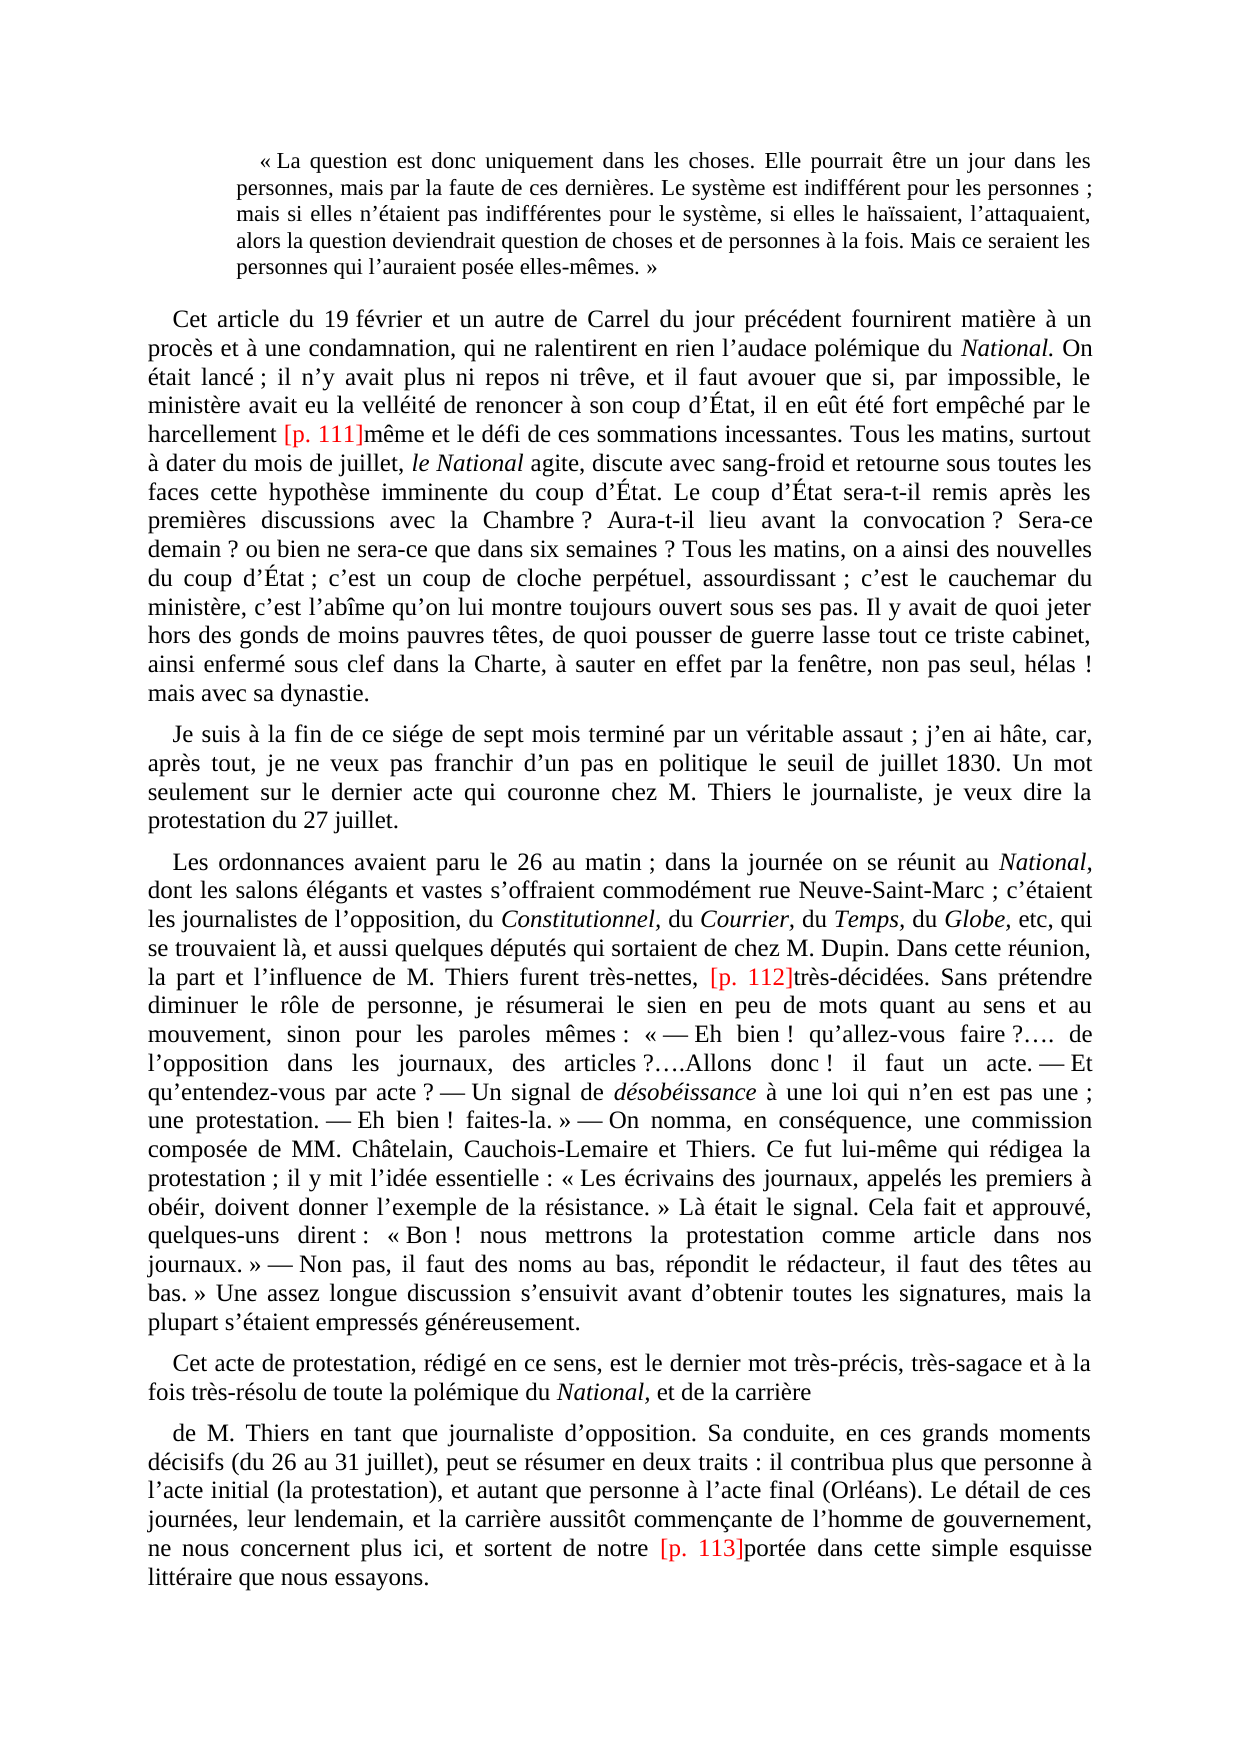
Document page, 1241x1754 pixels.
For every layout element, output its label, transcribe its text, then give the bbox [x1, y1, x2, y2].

text de M. Thiers en tant que journaliste d’opposition. Sa conduite, en ces grands moments décisifs (du 26 au 31 juillet), peut se résumer en deux traits : il contribua plus que personne à l’acte initial (la protestation), et autant que personne à l’acte final (Orléans). Le détail de ces journées, leur lendemain, et la carrière aussitôt commençante de l’homme de gouvernement, ne nous concernent plus ici, et sortent de notre [p. 113]portée dans cette simple esquisse littéraire que nous essayons. [148, 1418, 1093, 1591]
text Cet article du 19 février et un autre de Carrel du jour précédent fournirent matière à un procès et à une condamnation, qui ne ralentirent en rien l’audace polémique du National. On était lancé ; il n’y avait plus ni repos ni trêve, et il faut avouer que si, par impossible, le ministère avait eu la velléité de renoncer à son coup d’État, il en eût été fort empêché par le harcellement [p. 111]même et le défi de ces sommations incessantes. Tous les matins, surtout à dater du mois de juillet, le National agite, discute avec sang-froid et retourne sous toutes les faces cette hypothèse imminente du coup d’État. Le coup d’État sera-t-il remis après les premières discussions avec la Chambre ? Aura-t-il lieu avant la convocation ? Sera-ce demain ? ou bien ne sera-ce que dans six semaines ? Tous les matins, on a ainsi des nouvelles du coup d’État ; c’est un coup de cloche perpétuel, assourdissant ; c’est le cauchemar du ministère, c’est l’abîme qu’on lui montre toujours ouvert sous ses pas. Il y avait de quoi jeter hors des gonds de moins pauvres têtes, de quoi pousser de guerre lasse tout ce triste cabinet, ainsi enfermé sous clef dans la Charte, à sauter en effet par la fenêtre, non pas seul, hélas ! mais avec sa dynastie. [148, 304, 1093, 707]
text Les ordonnances avaient paru le 26 au matin ; dans la journée on se réunit au National, dont les salons élégants et vastes s’offraient commodément rue Neuve-Saint-Marc ; c’étaient les journalistes de l’opposition, du Constitutionnel, du Courrier, du Temps, du Globe, etc, qui se trouvaient là, et aussi quelques députés qui sortaient de chez M. Dupin. Dans cette réunion, la part et l’influence de M. Thiers furent très-nettes, [p. 112]très-décidées. Sans prétendre diminuer le rôle de personne, je résumerai le sien en peu de mots quant au sens et au mouvement, sinon pour les paroles mêmes : « — Eh bien ! qu’allez-vous faire ?…. de l’opposition dans les journaux, des articles ?….Allons donc ! il faut un acte. — Et qu’entendez-vous par acte ? — Un signal de désobéissance à une loi qui n’en est pas une ; une protestation. — Eh bien ! faites-la. » — On nomma, en conséquence, une commission composée de MM. Châtelain, Cauchois-Lemaire et Thiers. Ce fut lui-même qui rédigea la protestation ; il y mit l’idée essentielle : « Les écrivains des journaux, appelés les premiers à obéir, doivent donner l’exemple de la résistance. » Là était le signal. Cela fait et approuvé, quelques-uns dirent : « Bon ! nous mettrons la protestation comme article dans nos journaux. » — Non pas, il faut des noms au bas, répondit le rédacteur, il faut des têtes au bas. » Une assez longue discussion s’ensuivit avant d’obtenir toutes les signatures, mais la plupart s’étaient empressés généreusement. [148, 847, 1093, 1336]
text Je suis à la fin de ce siége de sept mois terminé par un véritable assaut ; j’en ai hâte, car, après tout, je ne veux pas franchir d’un pas en politique le seuil de juillet 1830. Un mot seulement sur le dernier acte qui couronne chez M. Thiers le journaliste, je veux dire la protestation du 27 juillet. [148, 719, 1093, 834]
text Cet acte de protestation, rédigé en ce sens, est le dernier mot très-précis, très-sagace et à la fois très-résolu de toute la polémique du National, et de la carrière [148, 1348, 1093, 1406]
text « La question est donc uniquement dans les choses. Elle pourrait être un jour dans les personnes, mais par la faute de ces dernières. Le système est indifférent pour les personnes ; mais si elles n’étaient pas indifférentes pour le système, si elles le haïssaient, l’attaquaient, alors la question deviendrait question de choses et de personnes à la fois. Mais ce seraient les personnes qui l’auraient posée elles-mêmes. » [236, 148, 1093, 279]
